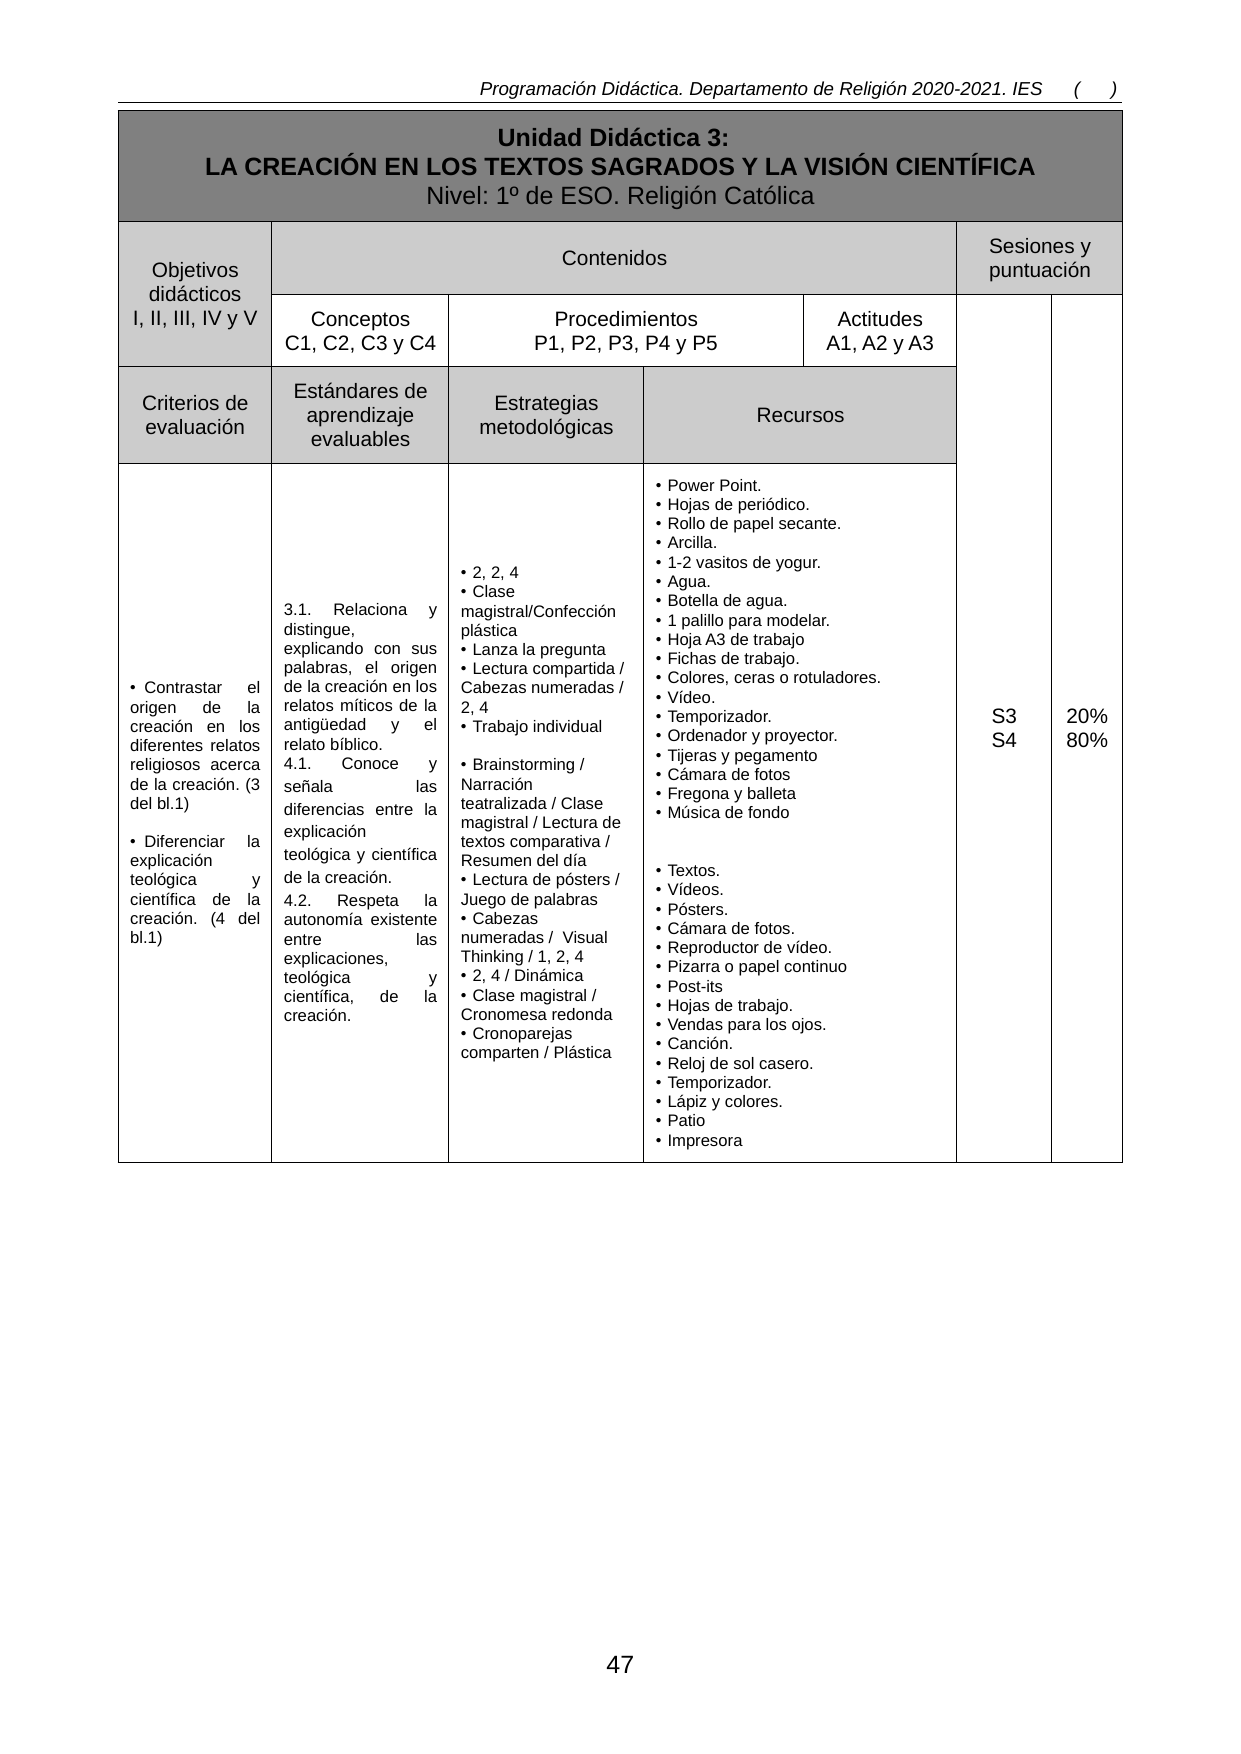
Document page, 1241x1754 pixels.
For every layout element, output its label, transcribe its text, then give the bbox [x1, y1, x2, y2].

table_cell Procedimientos P1, P2, P3, P4 y P5 [449, 295, 803, 366]
table_cell Estrategias metodológicas [449, 367, 643, 463]
table_cell Actitudes A1, A2 y A3 [804, 295, 956, 366]
table_cell Sesiones y puntuación [957, 222, 1122, 294]
table_cell Contrastar el origen de la creación en los diferentes relatos religiosos acerca de la creación. (3 del bl.1) Diferenciar la explicación teológica y científica de la creación. (4 del bl.1) [119, 464, 271, 1162]
table_header Unidad Didáctica 3: LA CREACIÓN EN LOS TEXTOS SAGRADOS Y LA VISIÓN CIENTÍFICA Nivel: 1º de ESO. Religión Católica [119, 111, 1122, 221]
table_cell Estándares de aprendizaje evaluables [272, 367, 448, 463]
table_cell 3.1. Relaciona y distingue, explicando con sus palabras, el origen de la creación en los relatos míticos de la antigüedad y el relato bíblico. 4.1. Conoce y señala las diferencias entre la explicación teológica y científica de la creación. 4.2. Respeta la autonomía existente entre las explicaciones, teológica y científica, de la creación. [272, 464, 448, 1162]
table_cell Power Point. Hojas de periódico. Rollo de papel secante. Arcilla. 1-2 vasitos de yogur. Agua. Botella de agua. 1 palillo para modelar. Hoja A3 de trabajo Fichas de trabajo. Colores, ceras o rotuladores. Vídeo. Temporizador. Ordenador y proyector. Tijeras y pegamento Cámara de fotos Fregona y balleta Música de fondo Textos. Vídeos. Pósters. Cámara de fotos. Reproductor de vídeo. Pizarra o papel continuo Post-its Hojas de trabajo. Vendas para los ojos. Canción. Reloj de sol casero. Temporizador. Lápiz y colores. Patio Impresora [644, 464, 956, 1162]
table_cell 2, 2, 4 Clase magistral/Confección plástica Lanza la pregunta Lectura compartida / Cabezas numeradas / 2, 4 Trabajo individual Brainstorming / Narración teatralizada / Clase magistral / Lectura de textos comparativa / Resumen del día Lectura de pósters / Juego de palabras Cabezas numeradas / Visual Thinking / 1, 2, 4 2, 4 / Dinámica Clase magistral / Cronomesa redonda Cronoparejas comparten / Plástica [449, 464, 643, 1162]
table_cell Objetivos didácticos I, II, III, IV y V [119, 222, 271, 366]
table_cell S3 S4 [957, 295, 1051, 1162]
table_cell Conceptos C1, C2, C3 y C4 [272, 295, 448, 366]
table_cell Contenidos [272, 222, 956, 294]
table_cell Criterios de evaluación [119, 367, 271, 463]
table_cell Recursos [644, 367, 956, 463]
table_cell 20% 80% [1052, 295, 1122, 1162]
